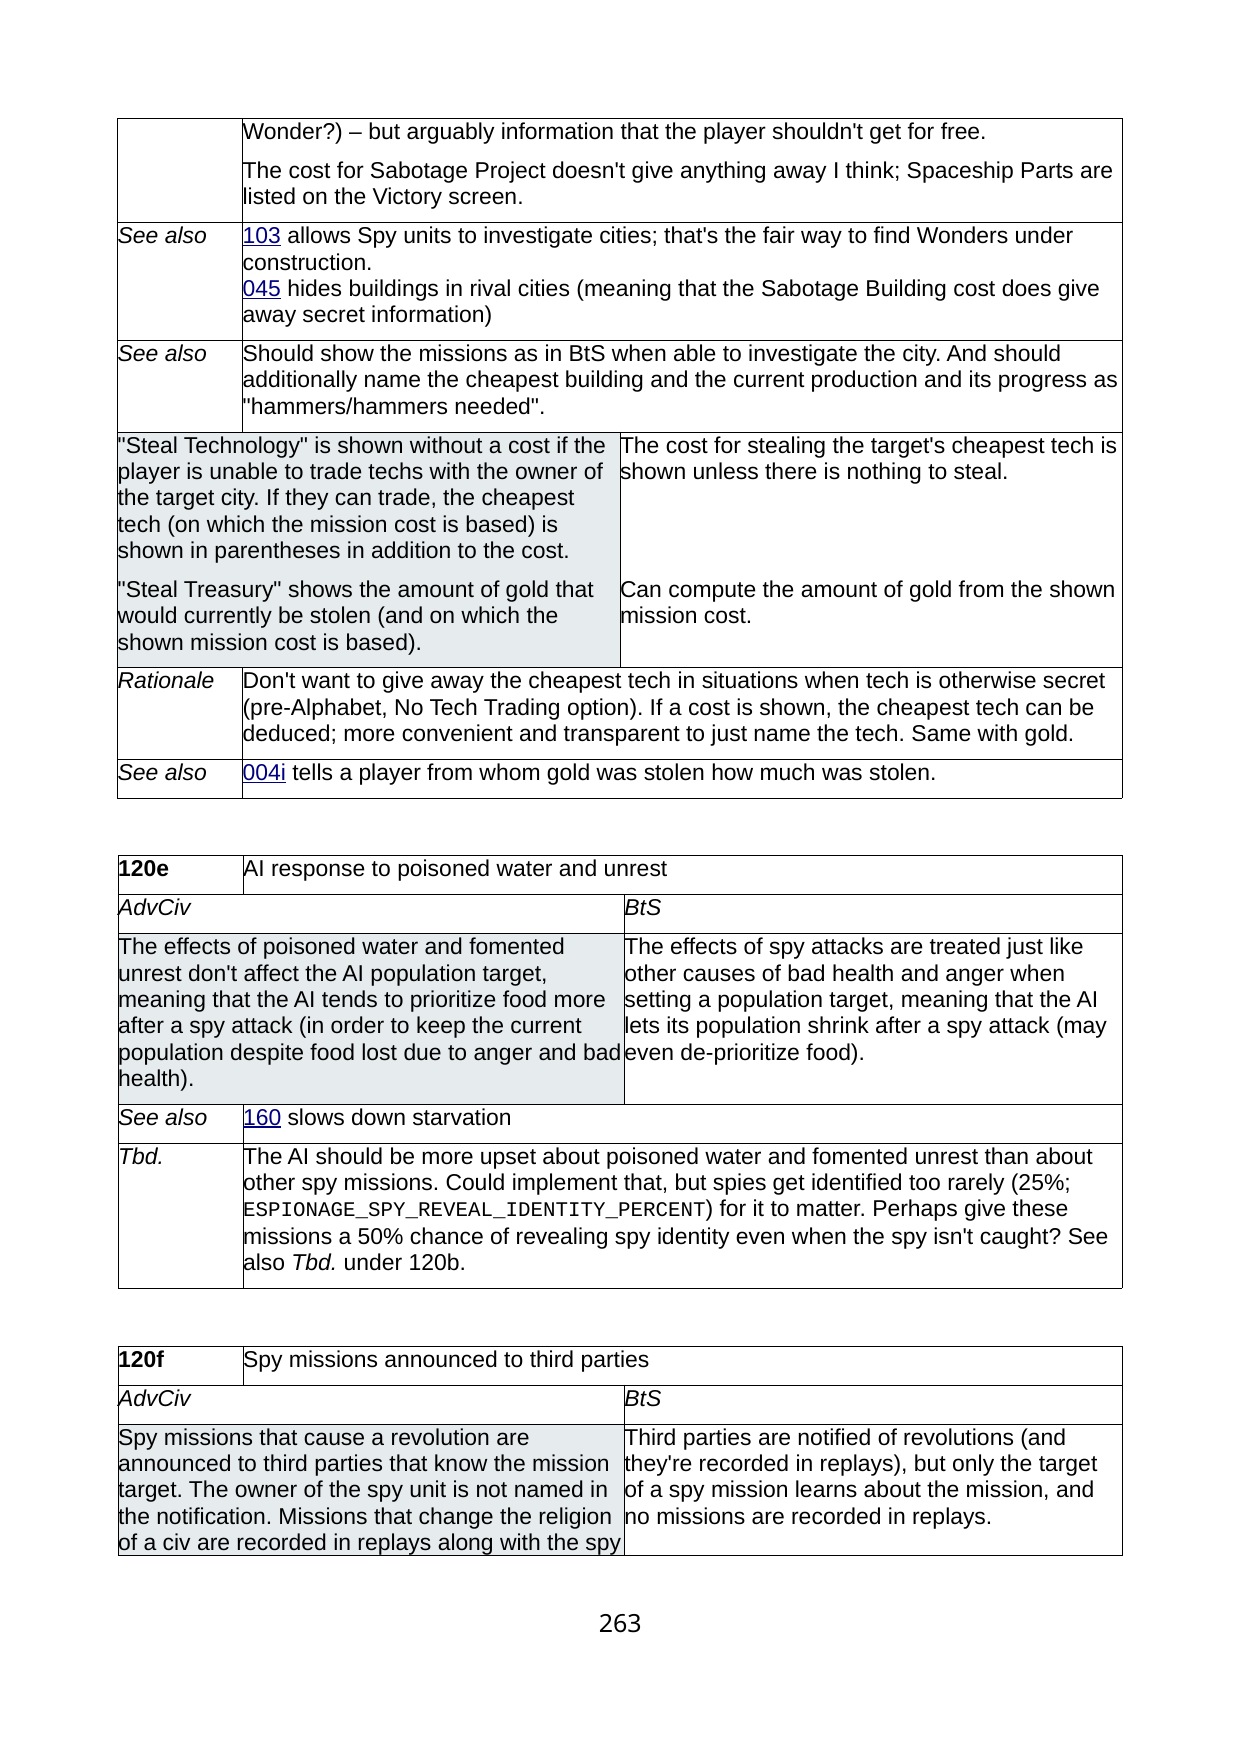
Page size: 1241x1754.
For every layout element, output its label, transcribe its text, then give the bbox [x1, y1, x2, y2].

table_cell 160 slows down starvation [244, 1105, 1122, 1142]
table_header Spy missions announced to third parties [244, 1347, 1122, 1384]
table_cell The effects of spy attacks are treated just like other causes of bad health and anger when setting a population target, meaning that the AI lets its population shrink after a spy attack (may even de-prioritize food). [625, 934, 1122, 1104]
table_cell AdvCiv [119, 1386, 624, 1423]
table_cell See also [118, 760, 242, 798]
table_cell See also [118, 223, 242, 340]
table_cell Spy missions that cause a revolution are announced to third parties that know the mission target. The owner of the spy unit is not named in the notification. Missions that change the religion of a civ are recorded in replays along with the spy [119, 1425, 624, 1555]
table_cell The cost for stealing the target's cheapest tech is shown unless there is nothing to steal. Can compute the amount of gold from the shown mission cost. [621, 433, 1122, 667]
table_cell BtS [625, 1386, 1122, 1423]
table_cell Should show the missions as in BtS when able to investigate the city. And should additionally name the cheapest building and the current production and its progress as "hammers/hammers needed". [243, 341, 1122, 432]
table_cell [118, 119, 242, 222]
table_cell "Steal Technology" is shown without a cost if the player is unable to trade techs with the owner of the target city. If they can trade, the cheapest tech (on which the mission cost is based) is shown in parentheses in addition to the cost. "Steal Treasury" shows the amount of gold that would currently be stolen (and on which the shown mission cost is based). [118, 433, 620, 667]
table_cell BtS [625, 895, 1122, 933]
table_cell The AI should be more upset about poisoned water and fomented unrest than about other spy missions. Could implement that, but spies get identified too rarely (25%; ESPIONAGE_SPY_REVEAL_IDENTITY_PERCENT) for it to matter. Perhaps give these missions a 50% chance of revealing spy identity even when the spy isn't caught? See also Tbd. under 120b. [244, 1144, 1122, 1288]
table_cell AdvCiv [119, 895, 624, 933]
table_cell Wonder?) – but arguably information that the player shouldn't get for free. The cost for Sabotage Project doesn't give anything away I think; Spaceship Parts are listed on the Victory screen. [243, 119, 1122, 222]
table_cell 004i tells a player from whom gold was stolen how much was stolen. [243, 760, 1122, 798]
table_header AI response to poisoned water and unrest [244, 856, 1122, 894]
table_cell See also [119, 1105, 243, 1142]
table_cell Tbd. [119, 1144, 243, 1288]
table_cell Don't want to give away the cheapest tech in situations when tech is otherwise secret (pre-Alphabet, No Tech Trading option). If a cost is shown, the cheapest tech can be deduced; more convenient and transparent to just name the tech. Same with gold. [243, 668, 1122, 759]
table_cell 103 allows Spy units to investigate cities; that's the fair way to find Wonders under construction. 045 hides buildings in rival cities (meaning that the Sabotage Building cost does give away secret information) [243, 223, 1122, 340]
table_header 120f [119, 1347, 243, 1384]
table_cell See also [118, 341, 242, 432]
table_cell Third parties are notified of revolutions (and they're recorded in replays), but only the target of a spy mission learns about the mission, and no missions are recorded in replays. [625, 1425, 1122, 1555]
table_cell Rationale [118, 668, 242, 759]
table_cell The effects of poisoned water and fomented unrest don't affect the AI population target, meaning that the AI tends to prioritize food more after a spy attack (in order to keep the current population despite food lost due to anger and bad health). [119, 934, 624, 1104]
table_header 120e [119, 856, 243, 894]
